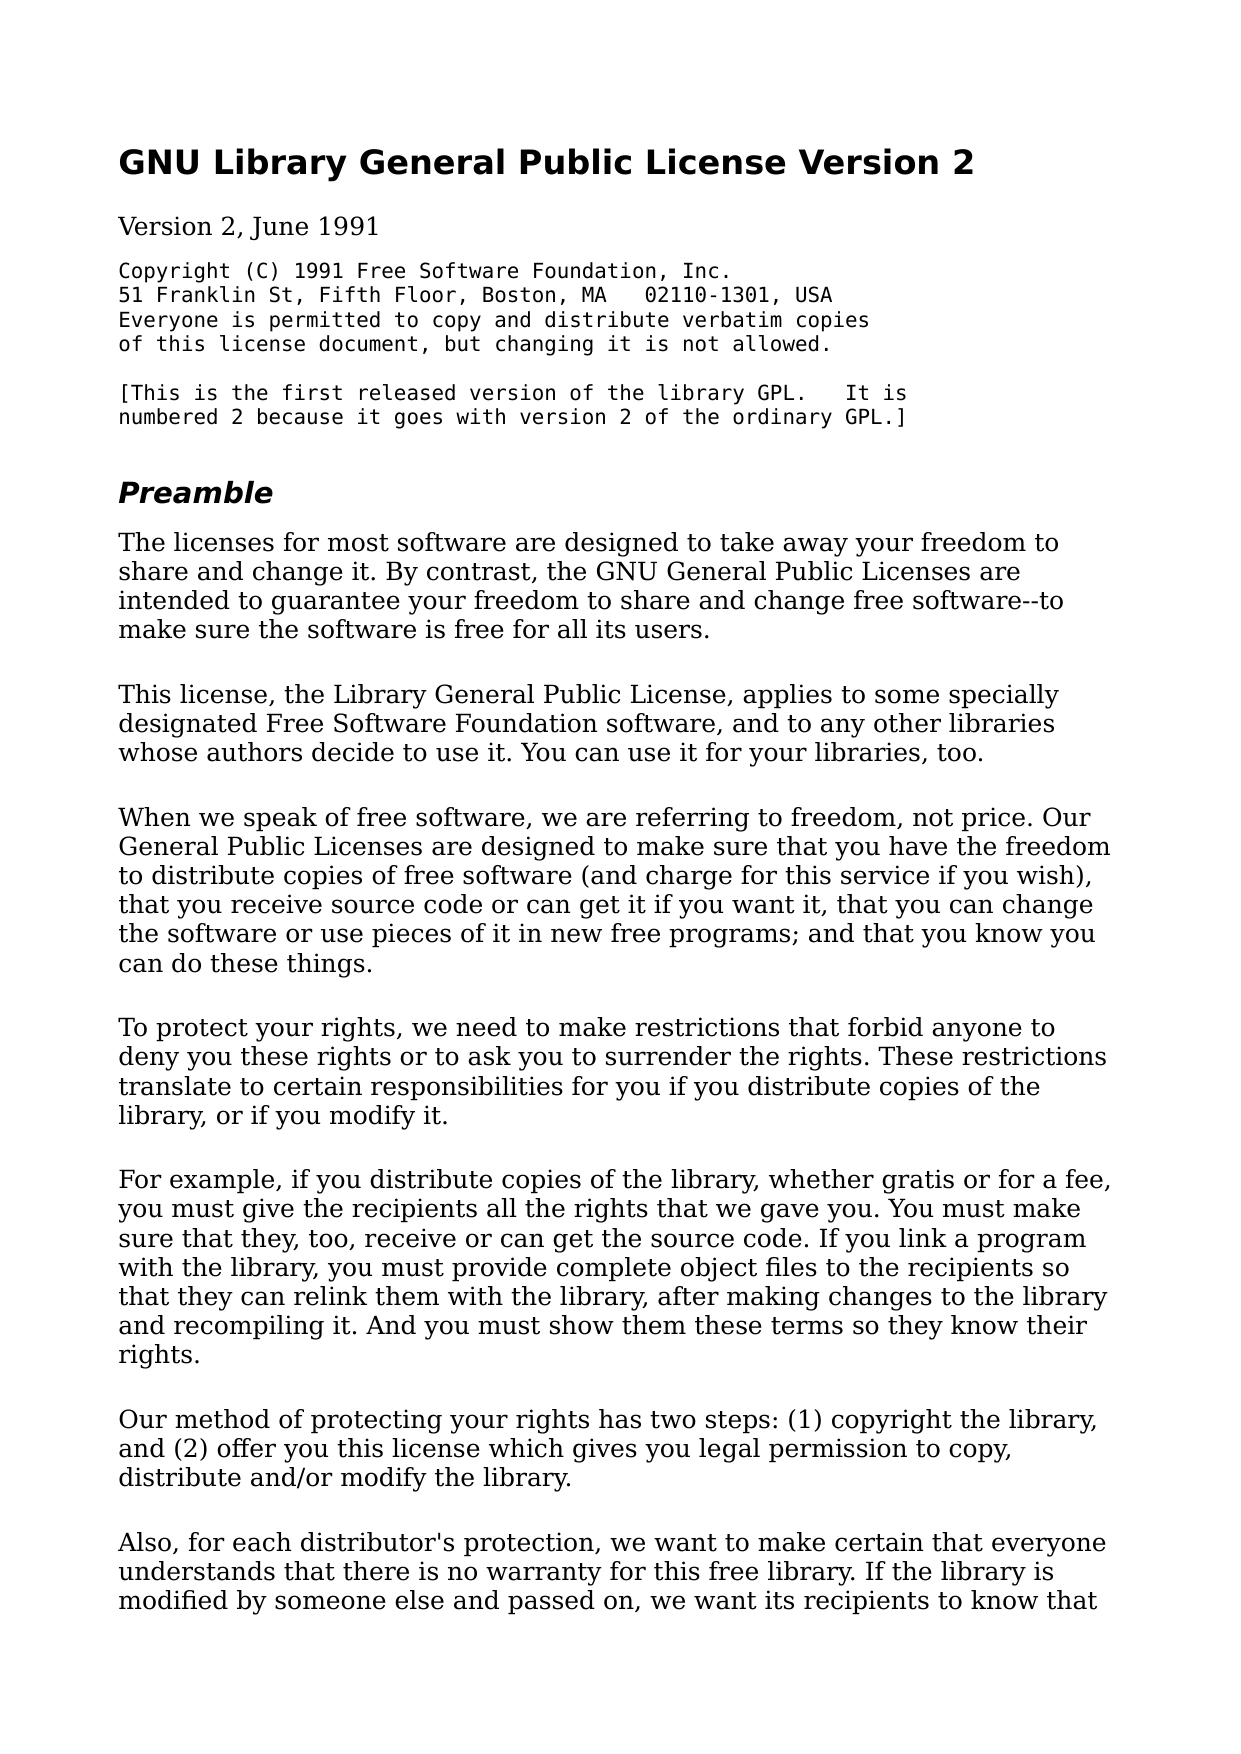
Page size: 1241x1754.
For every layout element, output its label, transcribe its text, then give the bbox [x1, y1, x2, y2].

text 51 Franklin St, Fifth Floor, Boston, MA 02110-1301, USA [118, 283, 1122, 308]
text Copyright (C) 1991 Free Software Foundation, Inc. [118, 259, 1122, 283]
text Our method of protecting your rights has two steps: (1) copyright the library, and (2) offer you this license which gives you legal permission to copy, distribute and/or modify the library. [118, 1405, 1122, 1493]
text of this license document, but changing it is not allowed. [118, 332, 1122, 356]
subtitle Preamble [118, 476, 1122, 510]
text Also, for each distributor's protection, we want to make certain that everyone understands that there is no warranty for this free library. If the library is modified by someone else and passed on, we want its recipients to know that [118, 1528, 1122, 1616]
text When we speak of free software, we are referring to freedom, not price. Our General Public Licenses are designed to make sure that you have the freedom to distribute copies of free software (and charge for this service if you wish), that you receive source code or can get it if you want it, that you can change the software or use pieces of it in new free programs; and that you know you can do these things. [118, 803, 1122, 978]
text numbered 2 because it goes with version 2 of the ordinary GPL.] [118, 405, 1122, 429]
text Version 2, June 1991 [118, 212, 1122, 242]
text For example, if you distribute copies of the library, whether gratis or for a fee, you must give the recipients all the rights that we gave you. You must make sure that they, too, receive or can get the source code. If you link a program with the library, you must provide complete object files to the recipients so that they can relink them with the library, after making changes to the library and recompiling it. And you must show them these terms so they know their rights. [118, 1166, 1122, 1370]
text This license, the Library General Public License, applies to some specially designated Free Software Foundation software, and to any other libraries whose authors decide to use it. You can use it for your libraries, too. [118, 680, 1122, 768]
text [This is the first released version of the library GPL. It is [118, 381, 1122, 405]
text The licenses for most software are designed to take away your freedom to share and change it. By contrast, the GNU General Public Licenses are intended to guarantee your freedom to share and change free software--to make sure the software is free for all its users. [118, 528, 1122, 645]
text Everyone is permitted to copy and distribute verbatim copies [118, 308, 1122, 332]
subtitle GNU Library General Public License Version 2 [118, 143, 1122, 182]
text To protect your rights, we need to make restrictions that forbid anyone to deny you these rights or to ask you to surrender the rights. These restrictions translate to certain responsibilities for you if you distribute copies of the library, or if you modify it. [118, 1013, 1122, 1130]
